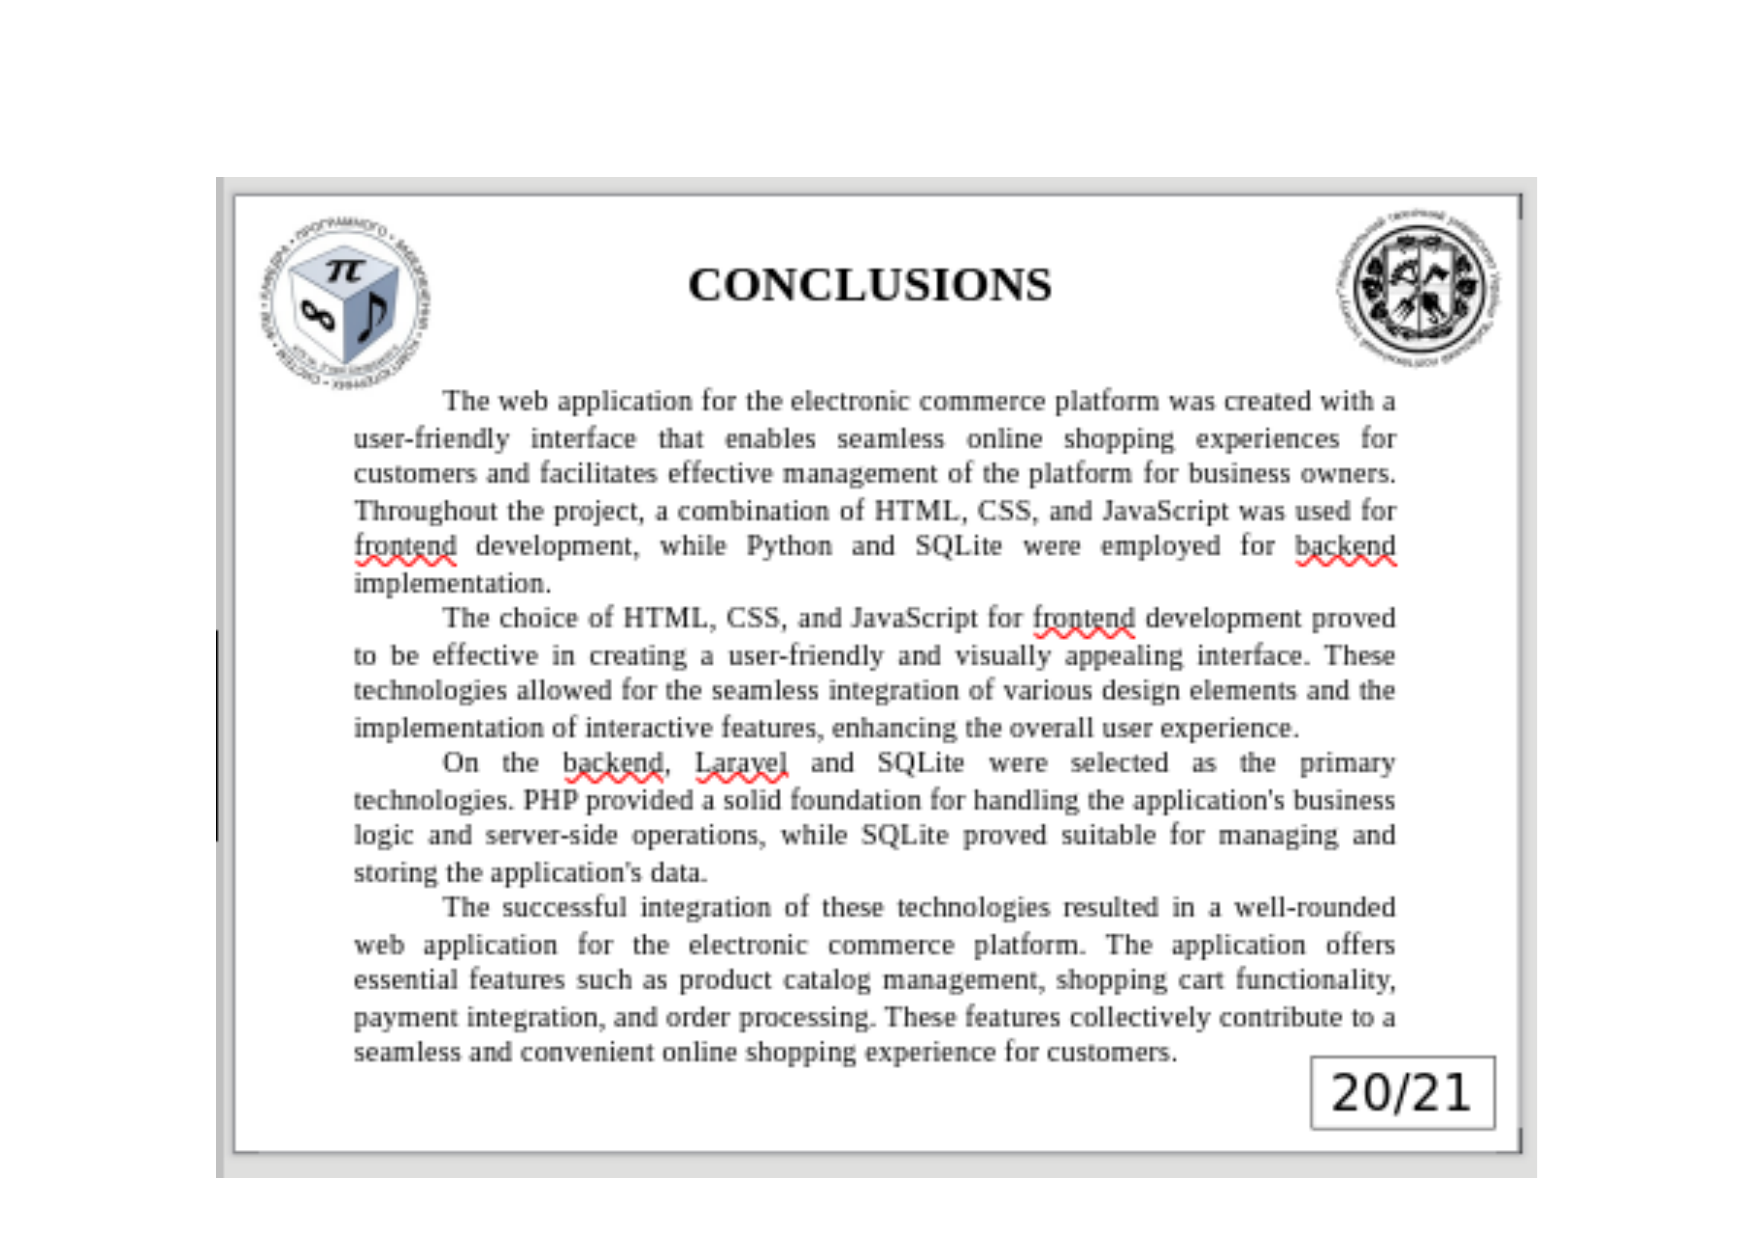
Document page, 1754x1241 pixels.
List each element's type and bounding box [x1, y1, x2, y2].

picture [216, 177, 1538, 1178]
